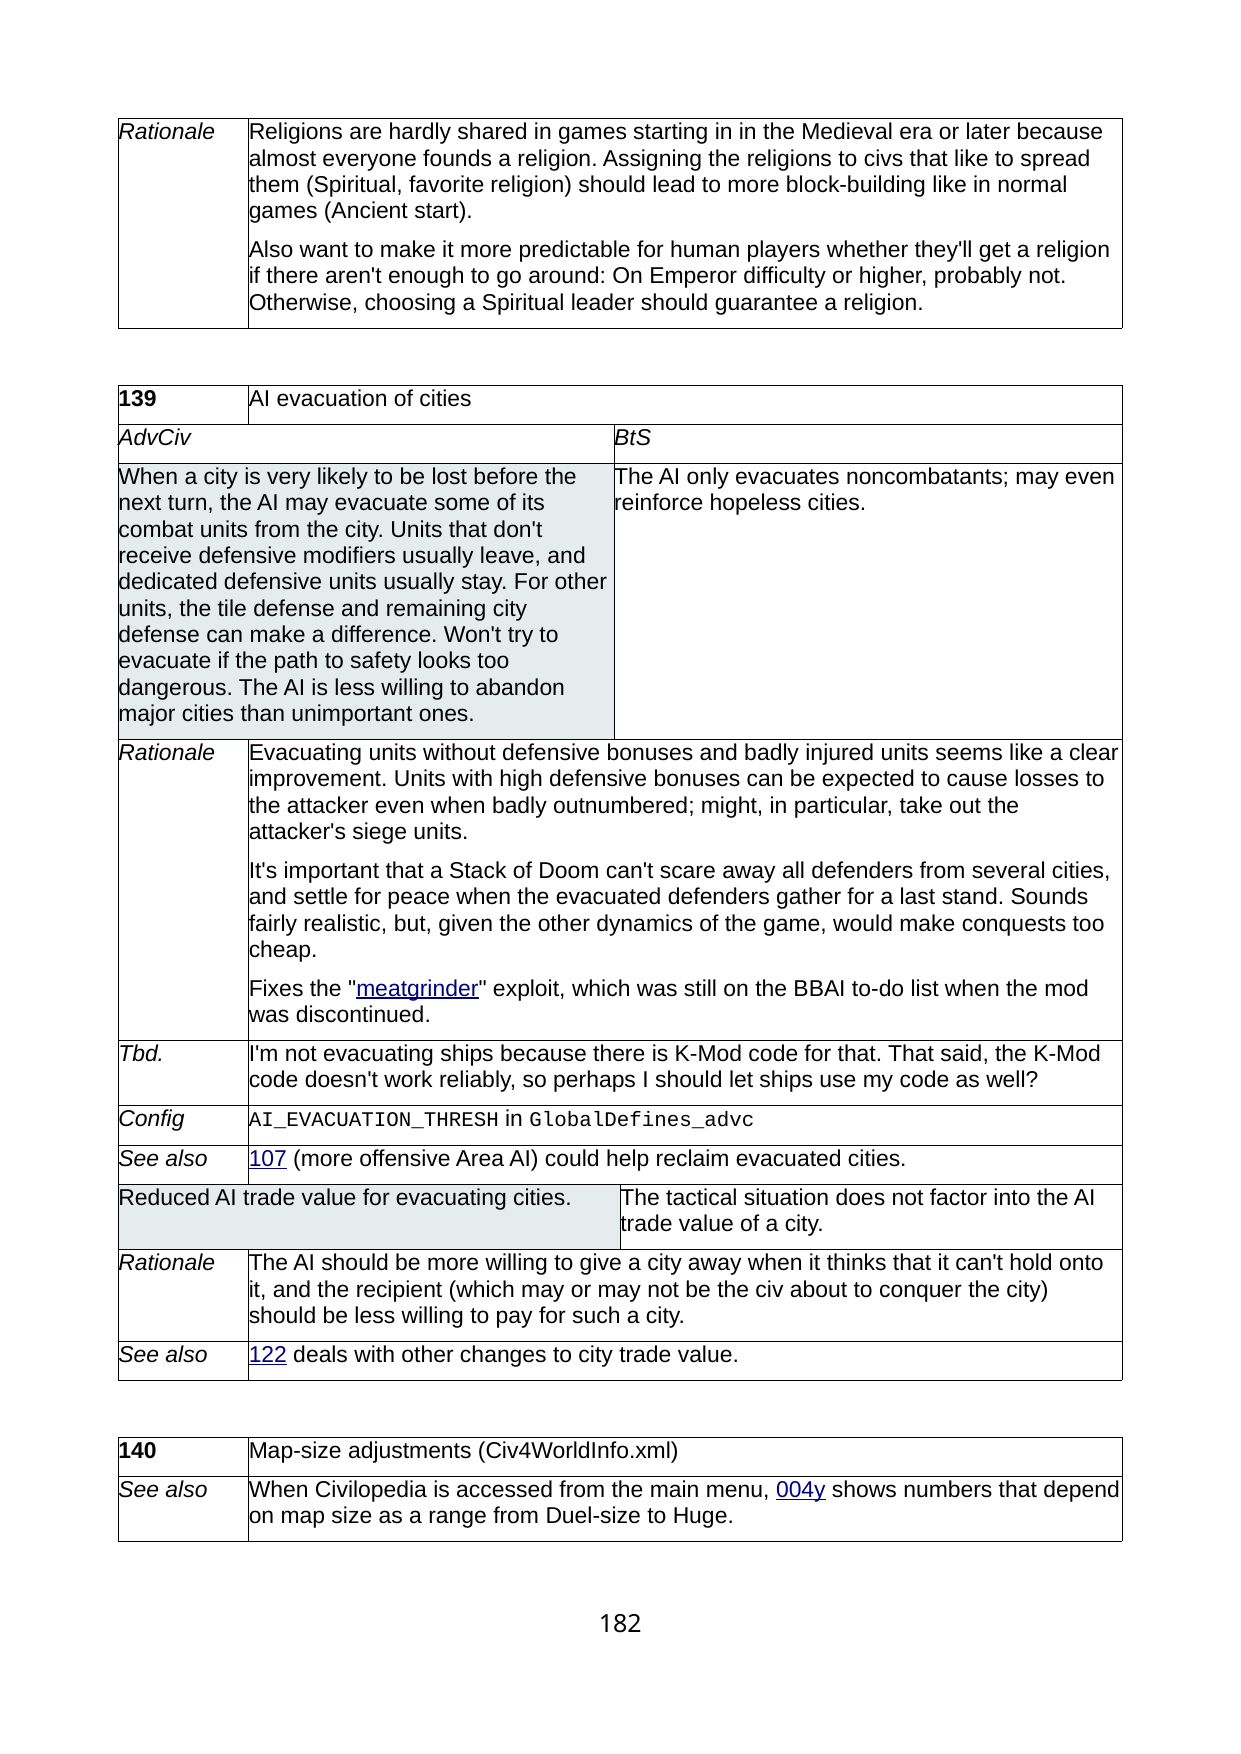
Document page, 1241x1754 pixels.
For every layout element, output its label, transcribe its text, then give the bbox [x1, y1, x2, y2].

table_cell I'm not evacuating ships because there is K-Mod code for that. That said, the K-Mod code doesn't work reliably, so perhaps I should let ships use my code as well? [249, 1041, 1122, 1105]
table_cell Rationale [119, 740, 248, 1040]
table_cell 122 deals with other changes to city trade value. [249, 1342, 1122, 1379]
table_cell Config [119, 1106, 248, 1145]
table_cell When a city is very likely to be lost before the next turn, the AI may evacuate some of its combat units from the city. Units that don't receive defensive modifiers usually leave, and dedicated defensive units usually stay. For other units, the tile defense and remaining city defense can make a difference. Won't try to evacuate if the path to safety looks too dangerous. The AI is less willing to abandon major cities than unimportant ones. [119, 464, 614, 739]
table_cell When Civilopedia is accessed from the main menu, 004y shows numbers that depend on map size as a range from Duel-size to Huge. [249, 1477, 1122, 1541]
table_cell Reduced AI trade value for evacuating cities. [119, 1185, 620, 1249]
table_cell AI_EVACUATION_THRESH in GlobalDefines_advc [249, 1106, 1122, 1145]
table_cell The tactical situation does not factor into the AI trade value of a city. [621, 1185, 1122, 1249]
table_cell 107 (more offensive Area AI) could help reclaim evacuated cities. [249, 1146, 1122, 1184]
table_cell Rationale [119, 1250, 248, 1341]
table_header AI evacuation of cities [249, 386, 1122, 424]
table_cell The AI should be more willing to give a city away when it thinks that it can't hold onto it, and the recipient (which may or may not be the civ about to conquer the city) should be less willing to pay for such a city. [249, 1250, 1122, 1341]
table_cell The AI only evacuates noncombatants; may even reinforce hopeless cities. [615, 464, 1122, 739]
table_cell AdvCiv [119, 425, 614, 463]
table_cell Tbd. [119, 1041, 248, 1105]
table_header 139 [119, 386, 248, 424]
table_cell Evacuating units without defensive bonuses and badly injured units seems like a clear improvement. Units with high defensive bonuses can be expected to cause losses to the attacker even when badly outnumbered; might, in particular, take out the attacker's siege units. It's important that a Stack of Doom can't scare away all defenders from several cities, and settle for peace when the evacuated defenders gather for a last stand. Sounds fairly realistic, but, given the other dynamics of the game, would make conquests too cheap. Fixes the "meatgrinder" exploit, which was still on the BBAI to-do list when the mod was discontinued. [249, 740, 1122, 1040]
table_cell Religions are hardly shared in games starting in in the Medieval era or later because almost everyone founds a religion. Assigning the religions to civs that like to spread them (Spiritual, favorite religion) should lead to more block-building like in normal games (Ancient start). Also want to make it more predictable for human players whether they'll get a religion if there aren't enough to go around: On Emperor difficulty or higher, probably not. Otherwise, choosing a Spiritual leader should guarantee a religion. [249, 119, 1122, 327]
table_cell See also [119, 1477, 248, 1541]
table_cell See also [119, 1146, 248, 1184]
table_cell See also [119, 1342, 248, 1379]
table_cell BtS [615, 425, 1122, 463]
table_header 140 [119, 1438, 248, 1476]
table_header Map-size adjustments (Civ4WorldInfo.xml) [249, 1438, 1122, 1476]
table_cell Rationale [119, 119, 248, 327]
